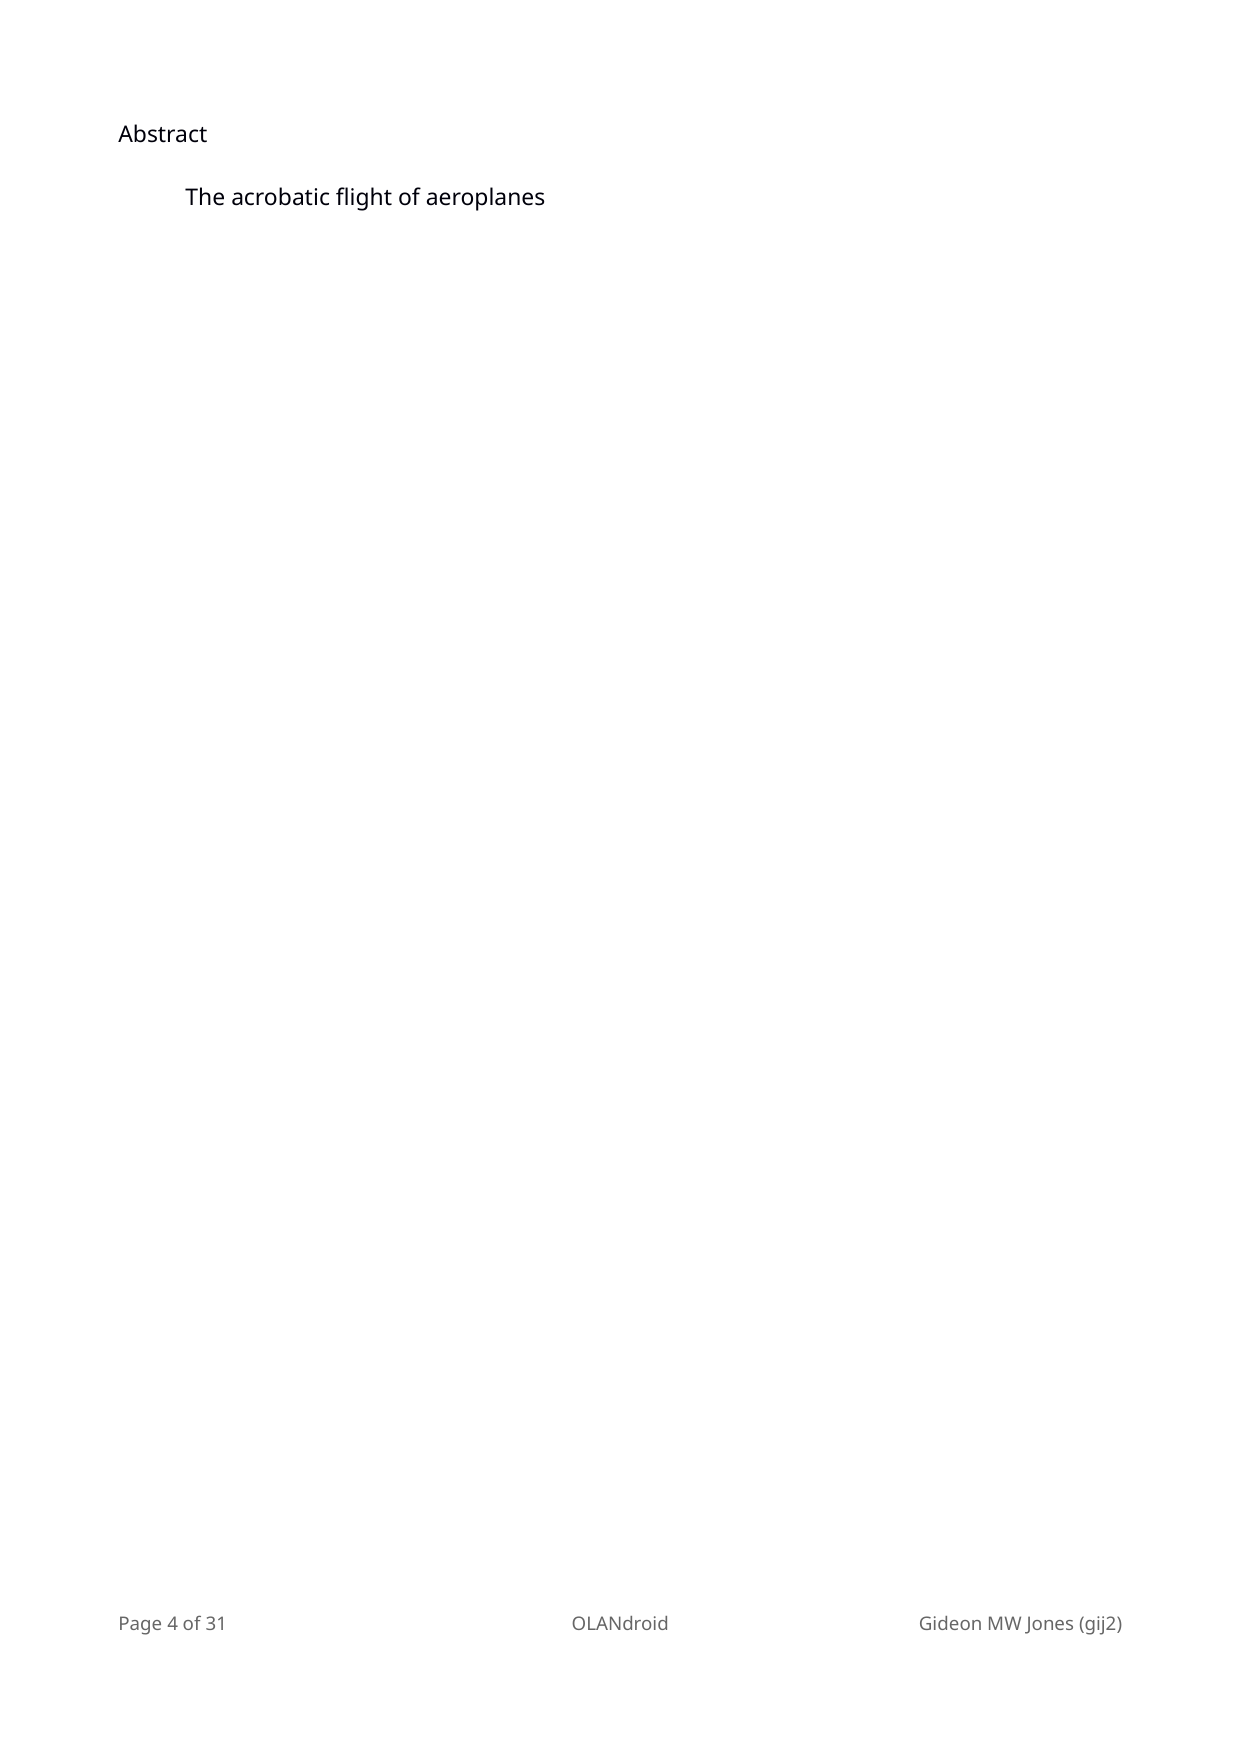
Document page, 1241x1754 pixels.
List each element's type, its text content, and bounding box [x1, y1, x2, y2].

text The acrobatic flight of aeroplanes [118, 181, 1122, 212]
text Abstract [118, 118, 1122, 149]
